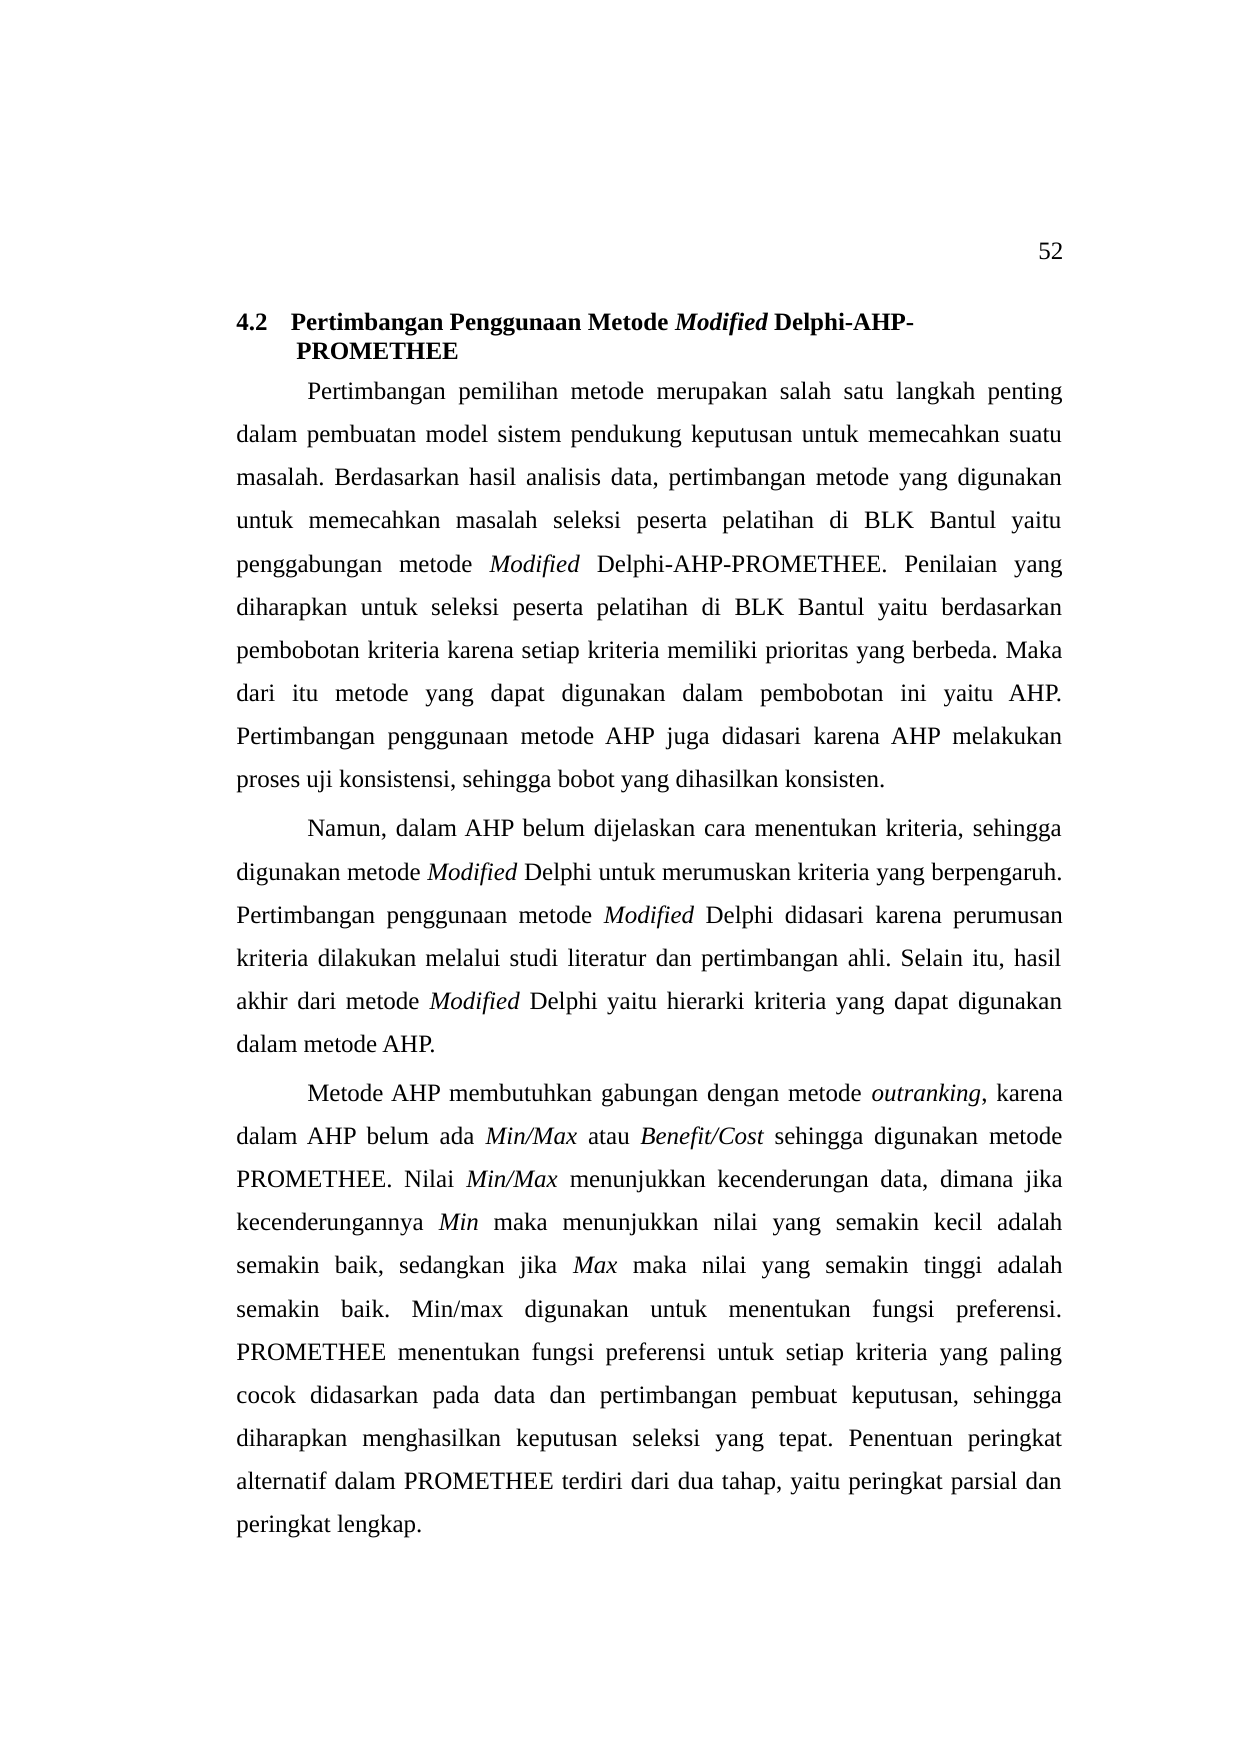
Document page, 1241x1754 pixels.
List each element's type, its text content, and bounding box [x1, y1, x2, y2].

text Metode AHP membutuhkan gabungan dengan metode outranking, karena dalam AHP belum ada Min/Max atau Benefit/Cost sehingga digunakan metode PROMETHEE. Nilai Min/Max menunjukkan kecenderungan data, dimana jika kecenderungannya Min maka menunjukkan nilai yang semakin kecil adalah semakin baik, sedangkan jika Max maka nilai yang semakin tinggi adalah semakin baik. Min/max digunakan untuk menentukan fungsi preferensi. PROMETHEE menentukan fungsi preferensi untuk setiap kriteria yang paling cocok didasarkan pada data dan pertimbangan pembuat keputusan, sehingga diharapkan menghasilkan keputusan seleksi yang tepat. Penentuan peringkat alternatif dalam PROMETHEE terdiri dari dua tahap, yaitu peringkat parsial dan peringkat lengkap. [236, 1078, 1063, 1538]
text Namun, dalam AHP belum dijelaskan cara menentukan kriteria, sehingga digunakan metode Modified Delphi untuk merumuskan kriteria yang berpengaruh. Pertimbangan penggunaan metode Modified Delphi didasari karena perumusan kriteria dilakukan melalui studi literatur dan pertimbangan ahli. Selain itu, hasil akhir dari metode Modified Delphi yaitu hierarki kriteria yang dapat digunakan dalam metode AHP. [236, 813, 1063, 1058]
text Pertimbangan pemilihan metode merupakan salah satu langkah penting dalam pembuatan model sistem pendukung keputusan untuk memecahkan suatu masalah. Berdasarkan hasil analisis data, pertimbangan metode yang digunakan untuk memecahkan masalah seleksi peserta pelatihan di BLK Bantul yaitu penggabungan metode Modified Delphi-AHP-PROMETHEE. Penilaian yang diharapkan untuk seleksi peserta pelatihan di BLK Bantul yaitu berdasarkan pembobotan kriteria karena setiap kriteria memiliki prioritas yang berbeda. Maka dari itu metode yang dapat digunakan dalam pembobotan ini yaitu AHP. Pertimbangan penggunaan metode AHP juga didasari karena AHP melakukan proses uji konsistensi, sehingga bobot yang dihasilkan konsisten. [236, 376, 1063, 793]
subtitle Pertimbangan Penggunaan Metode Modified Delphi-AHP-PROMETHEE [236, 307, 1063, 364]
